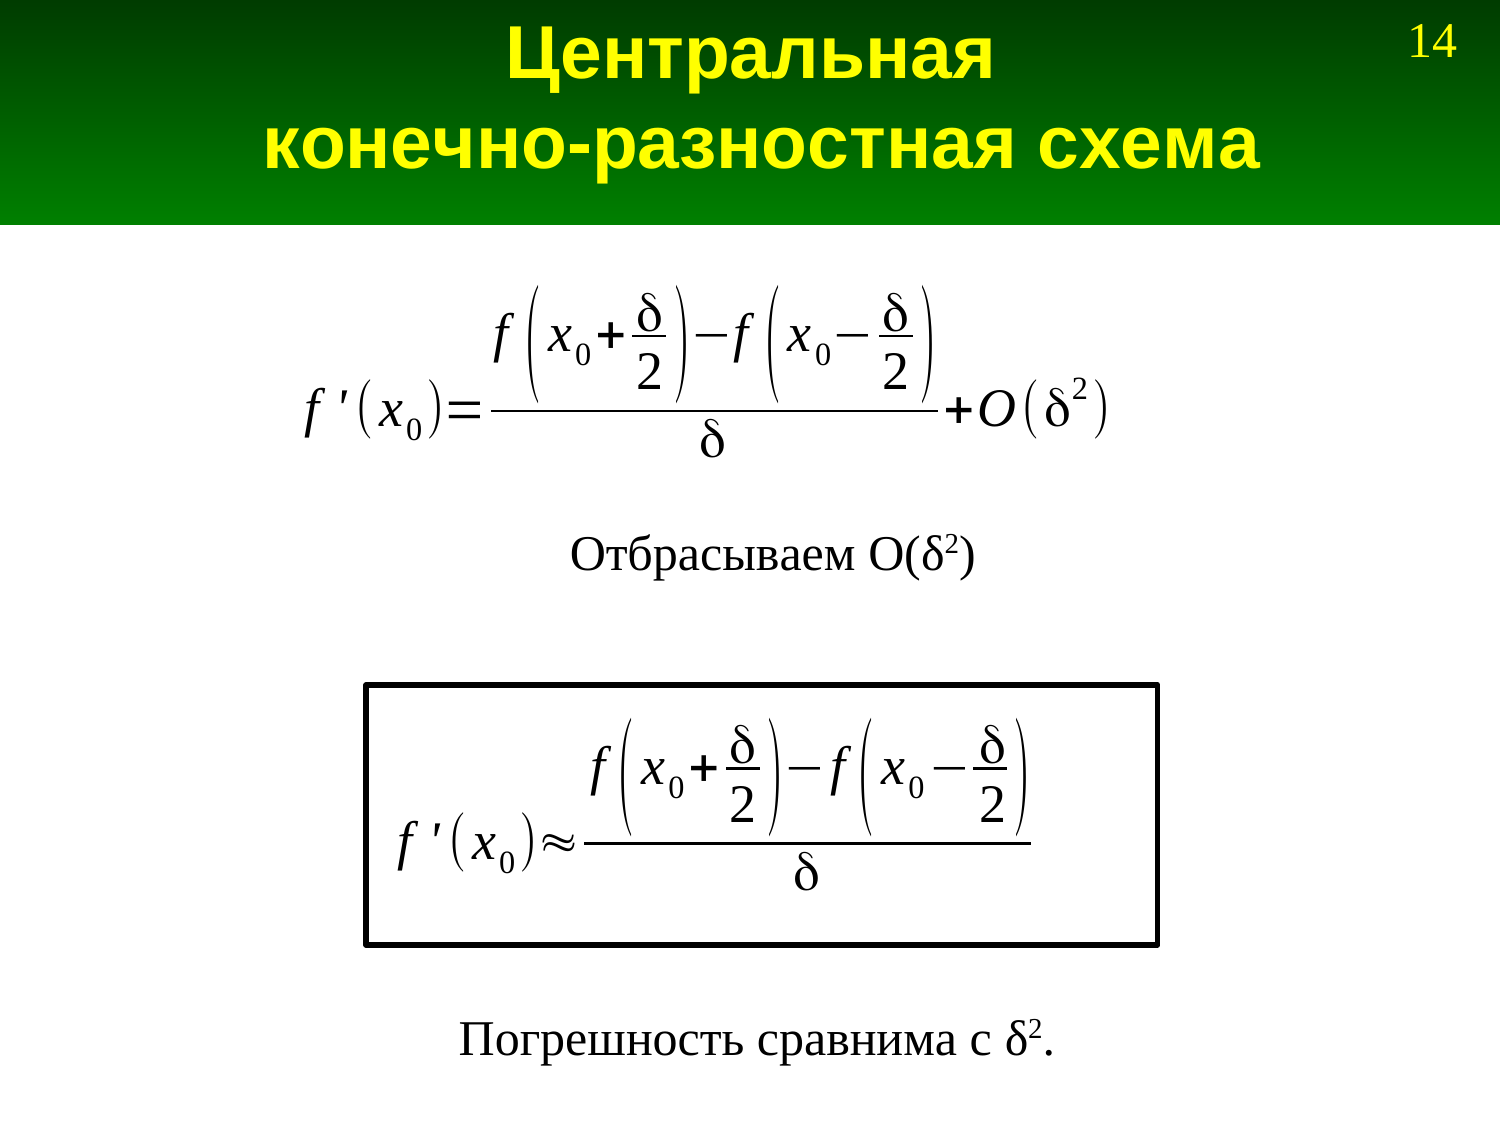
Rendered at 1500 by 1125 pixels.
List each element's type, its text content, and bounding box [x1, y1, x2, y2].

title Центральная конечно-разностная схема [123, 0, 1399, 192]
chart [291, 283, 1123, 461]
text_box Погрешность сравнима с δ2. [443, 998, 1071, 1073]
chart [384, 716, 1048, 894]
text_box Отбрасываем O(δ2) [555, 512, 1046, 648]
